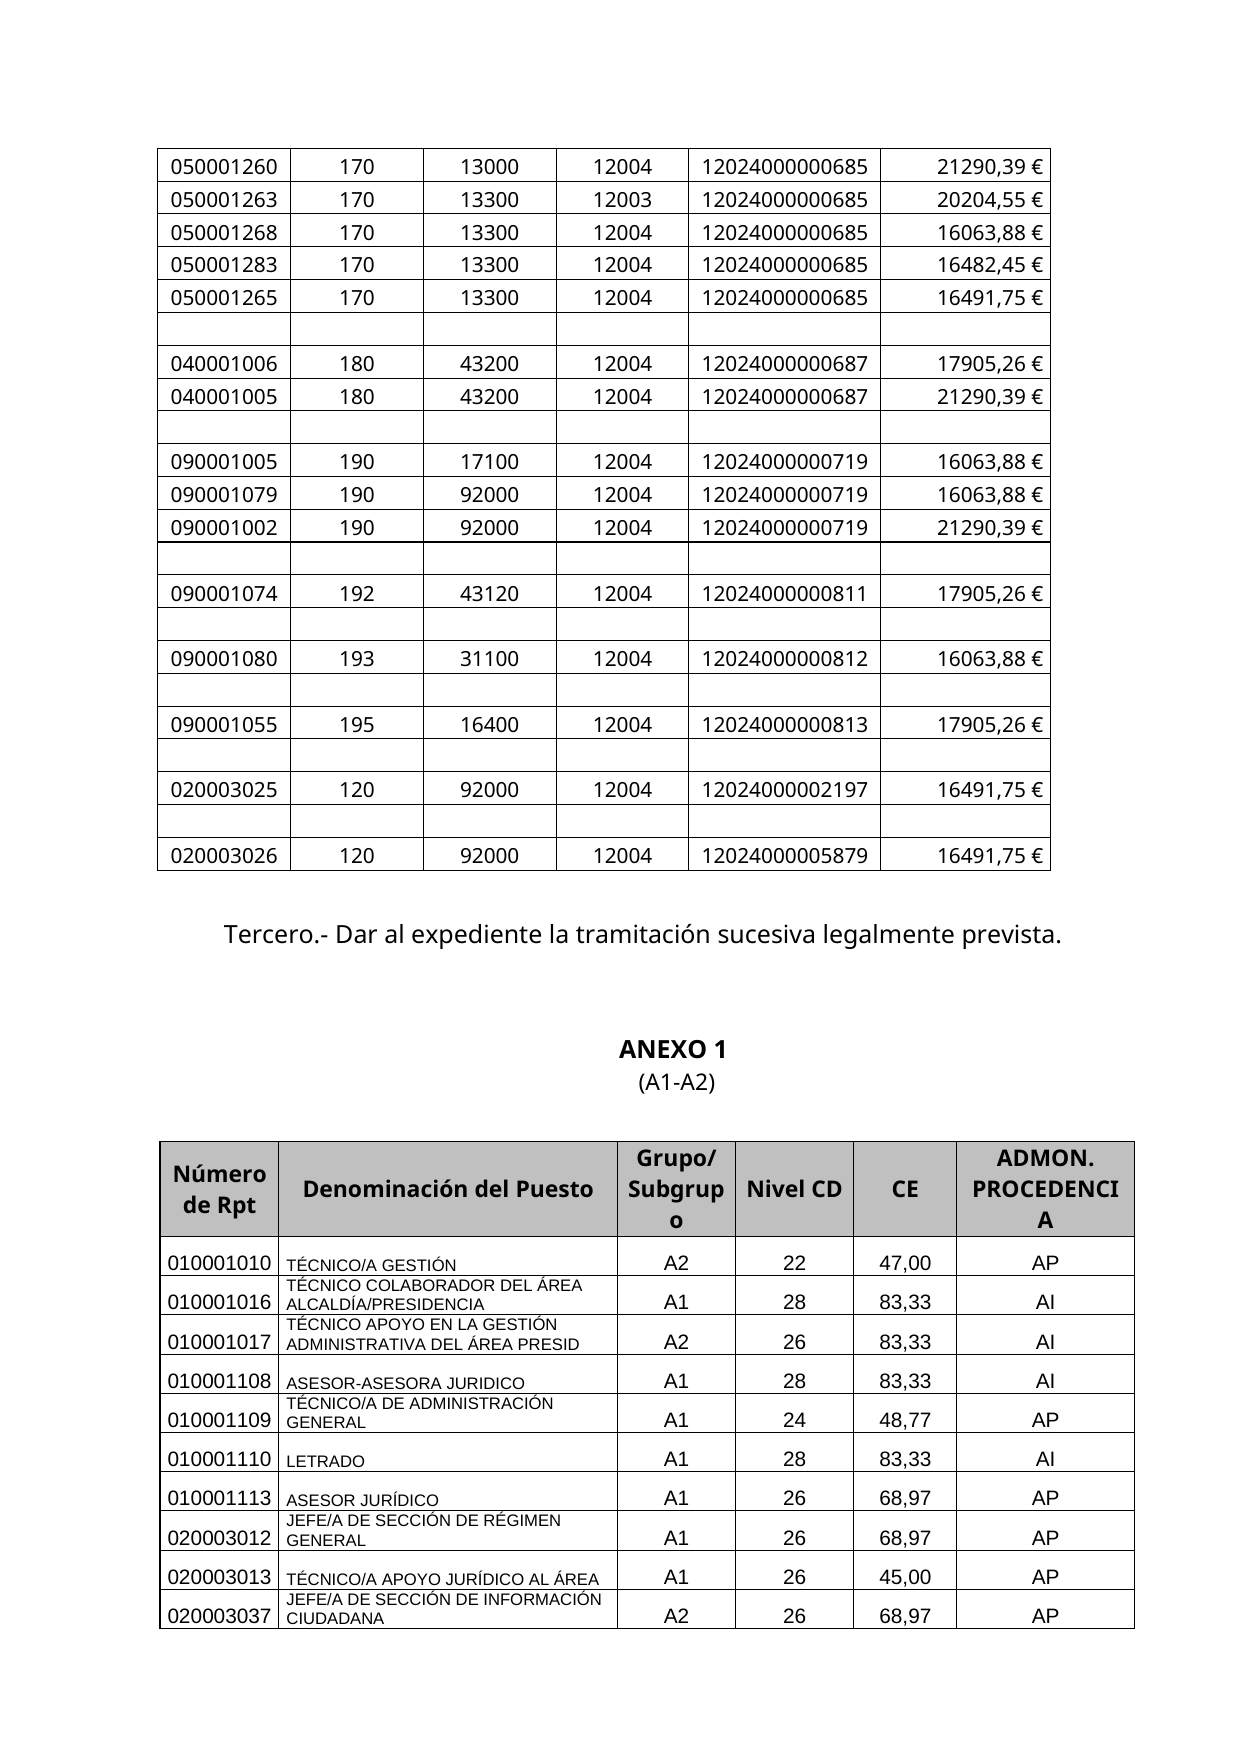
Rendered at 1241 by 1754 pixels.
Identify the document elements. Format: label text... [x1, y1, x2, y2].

table_cell 16063,88 € [881, 214, 1050, 246]
table_cell [291, 608, 423, 640]
table_cell 040001006 [158, 346, 290, 377]
table_cell [424, 411, 556, 443]
table_cell [689, 805, 880, 837]
table_cell 170 [291, 214, 423, 246]
table_cell 17100 [424, 444, 556, 476]
table_cell AP [957, 1511, 1134, 1549]
table_cell 21290,39 € [881, 379, 1050, 410]
table_cell 12004 [557, 444, 688, 476]
table_cell 13000 [424, 149, 556, 181]
table_cell 16063,88 € [881, 444, 1050, 476]
table_header Denominación del Puesto [279, 1142, 617, 1236]
table_cell 010001108 [161, 1355, 278, 1393]
table_cell [158, 608, 290, 640]
table_cell 83,33 [854, 1315, 956, 1353]
table_cell 192 [291, 575, 423, 607]
table_cell [557, 674, 688, 706]
table_cell 090001005 [158, 444, 290, 476]
table_cell 13300 [424, 214, 556, 246]
table_cell TÉCNICO/A APOYO JURÍDICO AL ÁREA [279, 1551, 617, 1588]
table_cell [557, 805, 688, 837]
table_cell 050001263 [158, 182, 290, 213]
table_cell 17905,26 € [881, 346, 1050, 377]
table_cell AP [957, 1551, 1134, 1588]
table_cell 12004 [557, 214, 688, 246]
text (A1-A2) [150, 1066, 1144, 1097]
table_cell [689, 411, 880, 443]
table_cell AI [957, 1276, 1134, 1314]
table_cell 12024000005879 [689, 838, 880, 869]
table_cell 020003012 [161, 1511, 278, 1549]
table_cell 020003026 [158, 838, 290, 869]
text ANEXO 1 [150, 1032, 1144, 1066]
table_cell [557, 411, 688, 443]
table_header Grupo/ Subgrupo [618, 1142, 735, 1236]
table_cell 170 [291, 247, 423, 279]
table_cell 010001110 [161, 1433, 278, 1471]
table_cell 12003 [557, 182, 688, 213]
table_cell 13300 [424, 247, 556, 279]
table_cell 193 [291, 641, 423, 673]
table_cell 43200 [424, 379, 556, 410]
table_cell 12004 [557, 838, 688, 869]
table_cell AP [957, 1394, 1134, 1432]
table_cell 12004 [557, 641, 688, 673]
table_cell [291, 543, 423, 574]
table_cell [689, 313, 880, 344]
table_cell 010001113 [161, 1472, 278, 1510]
table_cell 12024000000811 [689, 575, 880, 607]
table_cell [689, 739, 880, 771]
table_cell [689, 543, 880, 574]
table_cell [424, 674, 556, 706]
table_cell 48,77 [854, 1394, 956, 1432]
table_cell 090001080 [158, 641, 290, 673]
table_cell AP [957, 1472, 1134, 1510]
table_cell 16400 [424, 707, 556, 738]
table_cell A2 [618, 1315, 735, 1353]
table_cell 010001109 [161, 1394, 278, 1432]
table_cell [158, 411, 290, 443]
table_cell 16063,88 € [881, 477, 1050, 509]
table_cell AP [957, 1237, 1134, 1275]
table_cell [881, 608, 1050, 640]
table_cell 12024000000719 [689, 444, 880, 476]
table_cell A1 [618, 1511, 735, 1549]
table_cell [881, 411, 1050, 443]
table_cell [424, 805, 556, 837]
table_cell [424, 543, 556, 574]
table_cell 190 [291, 477, 423, 509]
table_cell 68,97 [854, 1590, 956, 1628]
table_header Nivel CD [736, 1142, 853, 1236]
table_cell 020003013 [161, 1551, 278, 1588]
table_cell 16491,75 € [881, 280, 1050, 312]
table_cell [881, 313, 1050, 344]
table_cell 12004 [557, 477, 688, 509]
table_cell 090001079 [158, 477, 290, 509]
table_cell [557, 543, 688, 574]
table_cell 22 [736, 1237, 853, 1275]
table_cell [689, 608, 880, 640]
table_cell 020003037 [161, 1590, 278, 1628]
table_cell A2 [618, 1237, 735, 1275]
table_cell [424, 739, 556, 771]
table_cell 12024000000685 [689, 214, 880, 246]
table_cell [881, 674, 1050, 706]
table_cell 26 [736, 1551, 853, 1588]
table_cell 010001016 [161, 1276, 278, 1314]
table_cell AI [957, 1355, 1134, 1393]
table_cell 180 [291, 379, 423, 410]
table_cell 12024000002197 [689, 772, 880, 804]
table_cell 12024000000687 [689, 346, 880, 377]
table_cell 43120 [424, 575, 556, 607]
table_cell 28 [736, 1433, 853, 1471]
table_cell [881, 543, 1050, 574]
table_cell [881, 805, 1050, 837]
table_cell 050001260 [158, 149, 290, 181]
table_cell A1 [618, 1276, 735, 1314]
table_cell [158, 543, 290, 574]
table_cell [158, 313, 290, 344]
table_cell AP [957, 1590, 1134, 1628]
table_cell JEFE/A DE SECCIÓN DE RÉGIMEN GENERAL [279, 1511, 617, 1549]
table_cell 090001055 [158, 707, 290, 738]
table_cell [291, 805, 423, 837]
table_cell 83,33 [854, 1276, 956, 1314]
table_cell [557, 313, 688, 344]
table_cell [158, 805, 290, 837]
table_cell 26 [736, 1315, 853, 1353]
table_cell 190 [291, 510, 423, 541]
text Tercero.- Dar al expediente la tramitación sucesiva legalmente prevista. [150, 917, 1144, 951]
table_cell [557, 739, 688, 771]
table_cell 68,97 [854, 1472, 956, 1510]
table_cell [557, 608, 688, 640]
table_cell A1 [618, 1472, 735, 1510]
table_cell AI [957, 1315, 1134, 1353]
table_cell 120 [291, 838, 423, 869]
table_cell A1 [618, 1394, 735, 1432]
table_cell [291, 313, 423, 344]
table_cell 050001268 [158, 214, 290, 246]
table_header CE [854, 1142, 956, 1236]
table_cell [424, 313, 556, 344]
table_cell 12024000000685 [689, 280, 880, 312]
table_cell [689, 674, 880, 706]
table_cell 83,33 [854, 1433, 956, 1471]
table_cell A1 [618, 1551, 735, 1588]
table_cell 12024000000813 [689, 707, 880, 738]
table_cell JEFE/A DE SECCIÓN DE INFORMACIÓN CIUDADANA [279, 1590, 617, 1628]
table_cell TÉCNICO APOYO EN LA GESTIÓN ADMINISTRATIVA DEL ÁREA PRESID [279, 1315, 617, 1353]
table_cell [291, 674, 423, 706]
table_cell 170 [291, 280, 423, 312]
table_cell A2 [618, 1590, 735, 1628]
table_cell 170 [291, 182, 423, 213]
table_cell 68,97 [854, 1511, 956, 1549]
table_cell 12024000000687 [689, 379, 880, 410]
table_cell AI [957, 1433, 1134, 1471]
table_cell 12004 [557, 510, 688, 541]
table_cell 16491,75 € [881, 772, 1050, 804]
table_cell ASESOR JURÍDICO [279, 1472, 617, 1510]
table_cell 020003025 [158, 772, 290, 804]
table_header Número de Rpt [161, 1142, 278, 1236]
table_cell 43200 [424, 346, 556, 377]
table_cell 21290,39 € [881, 510, 1050, 541]
table_cell 010001017 [161, 1315, 278, 1353]
table_cell 12004 [557, 280, 688, 312]
table_cell 28 [736, 1276, 853, 1314]
table_cell ASESOR-ASESORA JURIDICO [279, 1355, 617, 1393]
table_cell 21290,39 € [881, 149, 1050, 181]
table_cell [158, 674, 290, 706]
table_cell 12004 [557, 772, 688, 804]
table_cell LETRADO [279, 1433, 617, 1471]
table_cell 12024000000685 [689, 149, 880, 181]
table_cell 92000 [424, 772, 556, 804]
table_cell 16482,45 € [881, 247, 1050, 279]
table_cell 12024000000719 [689, 477, 880, 509]
table_cell 010001010 [161, 1237, 278, 1275]
table_cell 12004 [557, 247, 688, 279]
table_cell 040001005 [158, 379, 290, 410]
table_cell [158, 739, 290, 771]
table_header ADMON. PROCEDENCIA [957, 1142, 1134, 1236]
table_cell 090001002 [158, 510, 290, 541]
table_cell 170 [291, 149, 423, 181]
table_cell 20204,55 € [881, 182, 1050, 213]
table_cell 12004 [557, 575, 688, 607]
table_cell TÉCNICO COLABORADOR DEL ÁREA ALCALDÍA/PRESIDENCIA [279, 1276, 617, 1314]
table_cell 26 [736, 1511, 853, 1549]
table_cell 12024000000685 [689, 247, 880, 279]
table_cell 92000 [424, 510, 556, 541]
table_cell 12024000000685 [689, 182, 880, 213]
table_cell [291, 739, 423, 771]
table_cell 16491,75 € [881, 838, 1050, 869]
table_cell 17905,26 € [881, 575, 1050, 607]
table_cell A1 [618, 1355, 735, 1393]
table_cell 45,00 [854, 1551, 956, 1588]
table_cell [424, 608, 556, 640]
table_cell 83,33 [854, 1355, 956, 1393]
table_cell TÉCNICO/A DE ADMINISTRACIÓN GENERAL [279, 1394, 617, 1432]
table_cell 195 [291, 707, 423, 738]
table_cell 13300 [424, 182, 556, 213]
table_cell 13300 [424, 280, 556, 312]
table_cell 47,00 [854, 1237, 956, 1275]
table_cell 31100 [424, 641, 556, 673]
table_cell A1 [618, 1433, 735, 1471]
table_cell 120 [291, 772, 423, 804]
table_cell 190 [291, 444, 423, 476]
table_cell 16063,88 € [881, 641, 1050, 673]
table_cell 26 [736, 1590, 853, 1628]
table_cell [881, 739, 1050, 771]
table_cell 12024000000812 [689, 641, 880, 673]
table_cell 12004 [557, 707, 688, 738]
table_cell 12004 [557, 149, 688, 181]
table_cell 12004 [557, 346, 688, 377]
table_cell 12004 [557, 379, 688, 410]
table_cell 17905,26 € [881, 707, 1050, 738]
table_cell 92000 [424, 838, 556, 869]
table_cell 12024000000719 [689, 510, 880, 541]
table_cell 28 [736, 1355, 853, 1393]
table_cell 050001283 [158, 247, 290, 279]
table_cell 26 [736, 1472, 853, 1510]
table_cell 090001074 [158, 575, 290, 607]
table_cell 050001265 [158, 280, 290, 312]
table_cell 92000 [424, 477, 556, 509]
table_cell 24 [736, 1394, 853, 1432]
table_cell 180 [291, 346, 423, 377]
table_cell [291, 411, 423, 443]
table_cell TÉCNICO/A GESTIÓN [279, 1237, 617, 1275]
